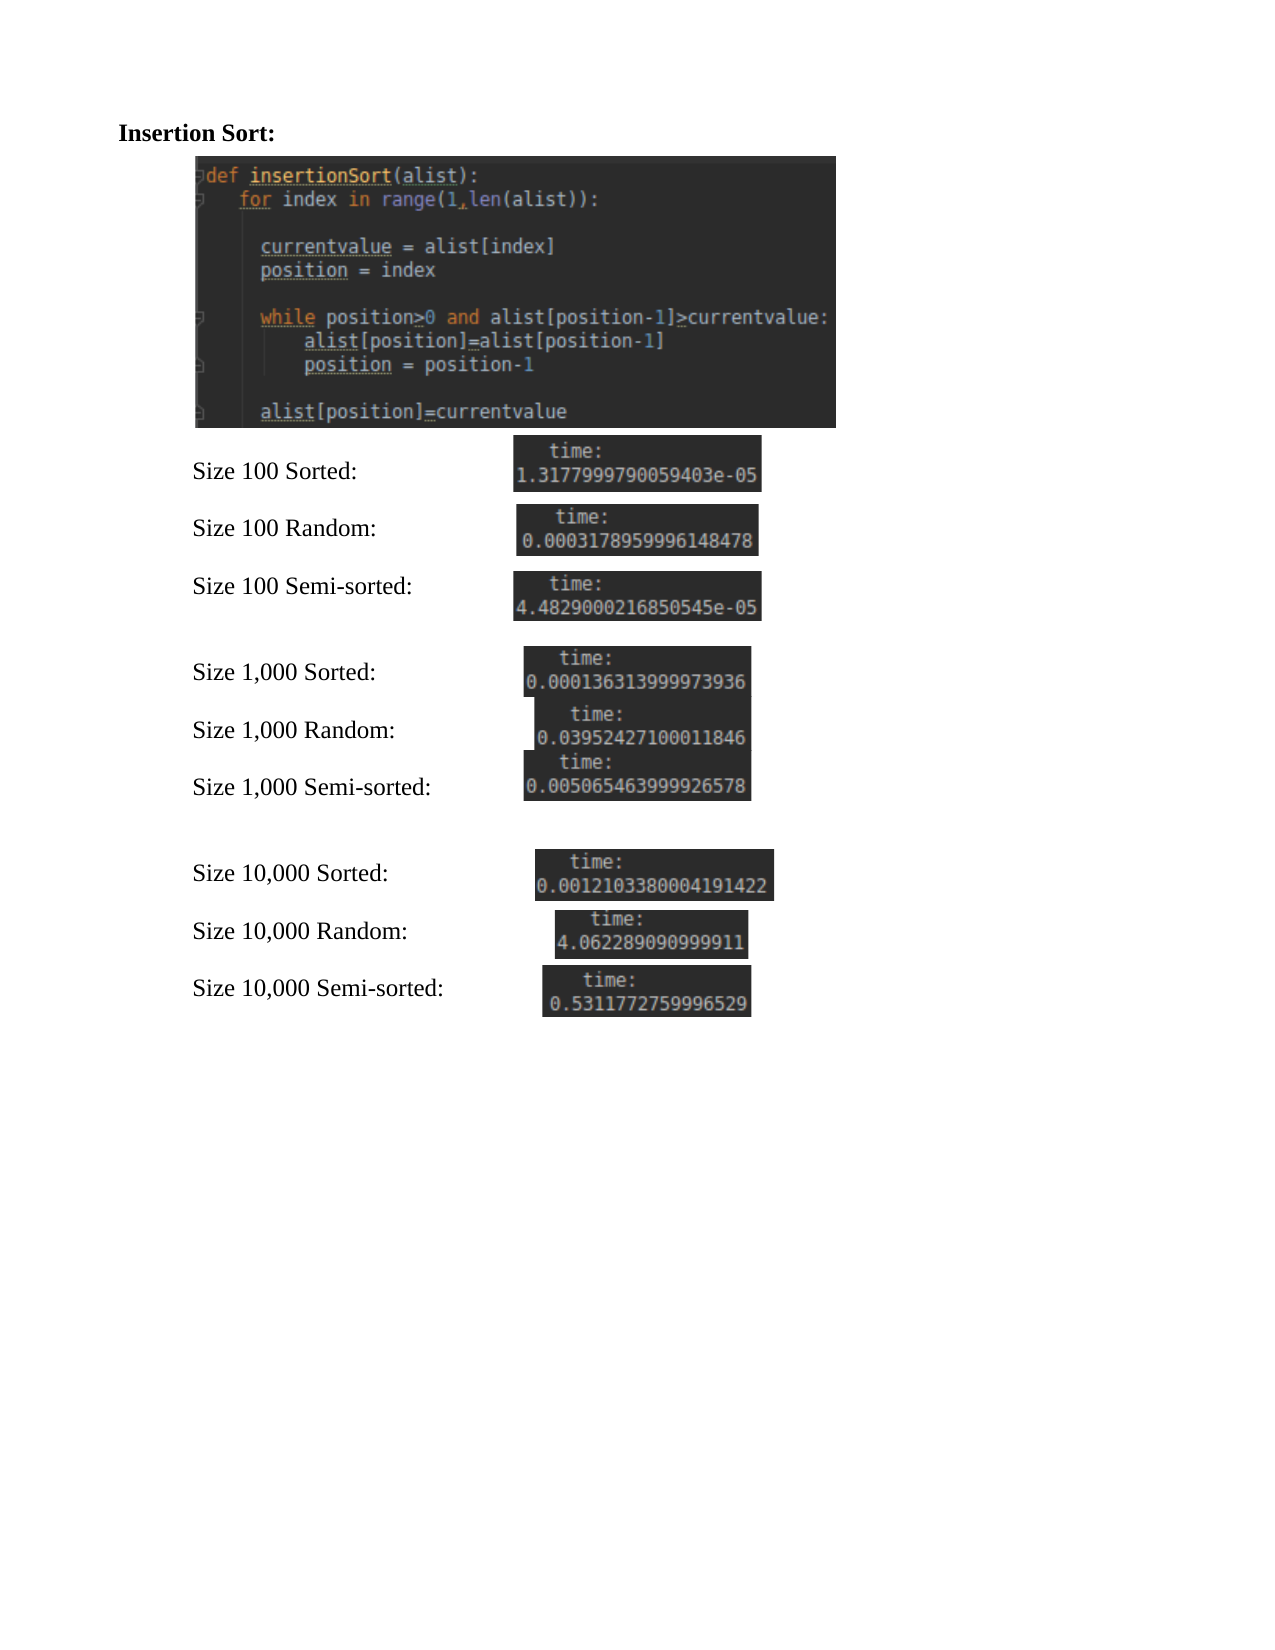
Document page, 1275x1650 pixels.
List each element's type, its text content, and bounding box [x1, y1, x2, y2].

text [752, 657, 1157, 686]
text [775, 858, 1157, 887]
text [752, 772, 1157, 801]
picture [554, 910, 749, 959]
text [752, 973, 1157, 1002]
text Size 100 Sorted: [118, 456, 513, 485]
text Size 100 Random: [118, 513, 516, 542]
text Size 10,000 Sorted: [118, 858, 535, 887]
text [752, 715, 1157, 743]
picture [513, 435, 762, 492]
text Insertion Sort: [118, 118, 1157, 147]
text Size 100 Semi-sorted: [118, 571, 513, 600]
text Size 10,000 Semi-sorted: [118, 973, 542, 1002]
text Size 1,000 Semi-sorted: [118, 772, 523, 801]
text [762, 456, 1157, 485]
text Size 1,000 Sorted: [118, 657, 523, 686]
picture [535, 849, 775, 901]
text Size 1,000 Random: [118, 715, 534, 743]
text [762, 571, 1157, 600]
picture [195, 156, 836, 428]
picture [523, 646, 752, 801]
picture [516, 504, 759, 556]
text [749, 916, 1157, 945]
picture [542, 965, 752, 1017]
text Size 10,000 Random: [118, 916, 554, 945]
text [759, 513, 1157, 542]
picture [513, 571, 762, 621]
